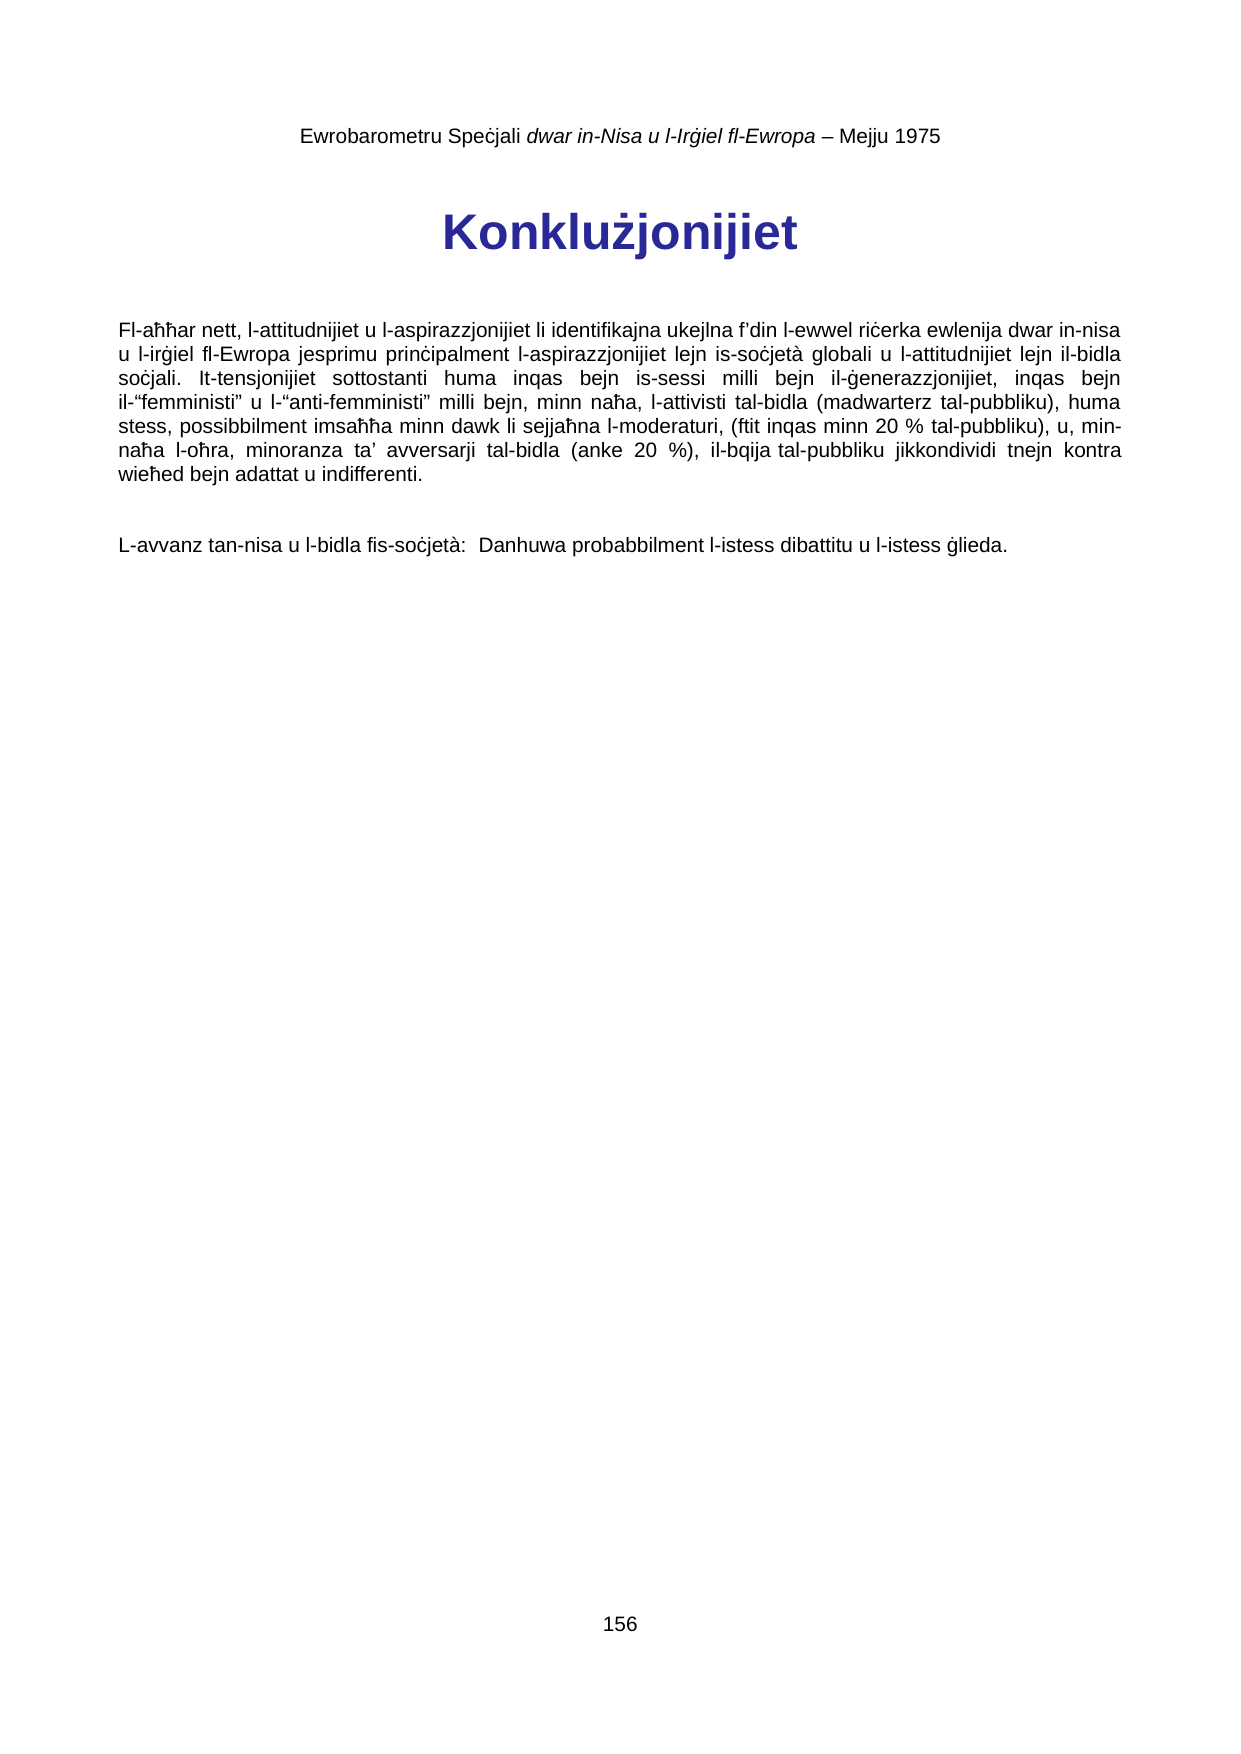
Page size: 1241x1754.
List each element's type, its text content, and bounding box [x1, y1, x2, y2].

subtitle Konklużjonijiet [118, 202, 1122, 260]
text Fl-aħħar nett, l-attitudnijiet u l-aspirazzjonijiet li identifikajna ukejlna f’din l-ewwel riċerka ewlenija dwar in-nisa u l-irġiel fl-Ewropa jesprimu prinċipalment l-aspirazzjonijiet lejn is-soċjetà globali u l-attitudnijiet lejn il-bidla soċjali. It-tensjonijiet sottostanti huma inqas bejn is-sessi milli bejn il-ġenerazzjonijiet, inqas bejn il-“femministi” u l-“anti-femministi” milli bejn, minn naħa, l-attivisti tal-bidla (madwarterz tal-pubbliku), huma stess, possibbilment imsaħħa minn dawk li sejjaħna l-moderaturi, (ftit inqas minn 20 % tal-pubbliku), u, min-naħa l-oħra, minoranza ta’ avversarji tal-bidla (anke 20 %), il-bqija tal-pubbliku jikkondividi tnejn kontra wieħed bejn adattat u indifferenti. [118, 318, 1122, 485]
text L-avvanz tan-nisa u l-bidla fis-soċjetà: Danhuwa probabbilment l-istess dibattitu u l-istess ġlieda. [118, 533, 1122, 557]
